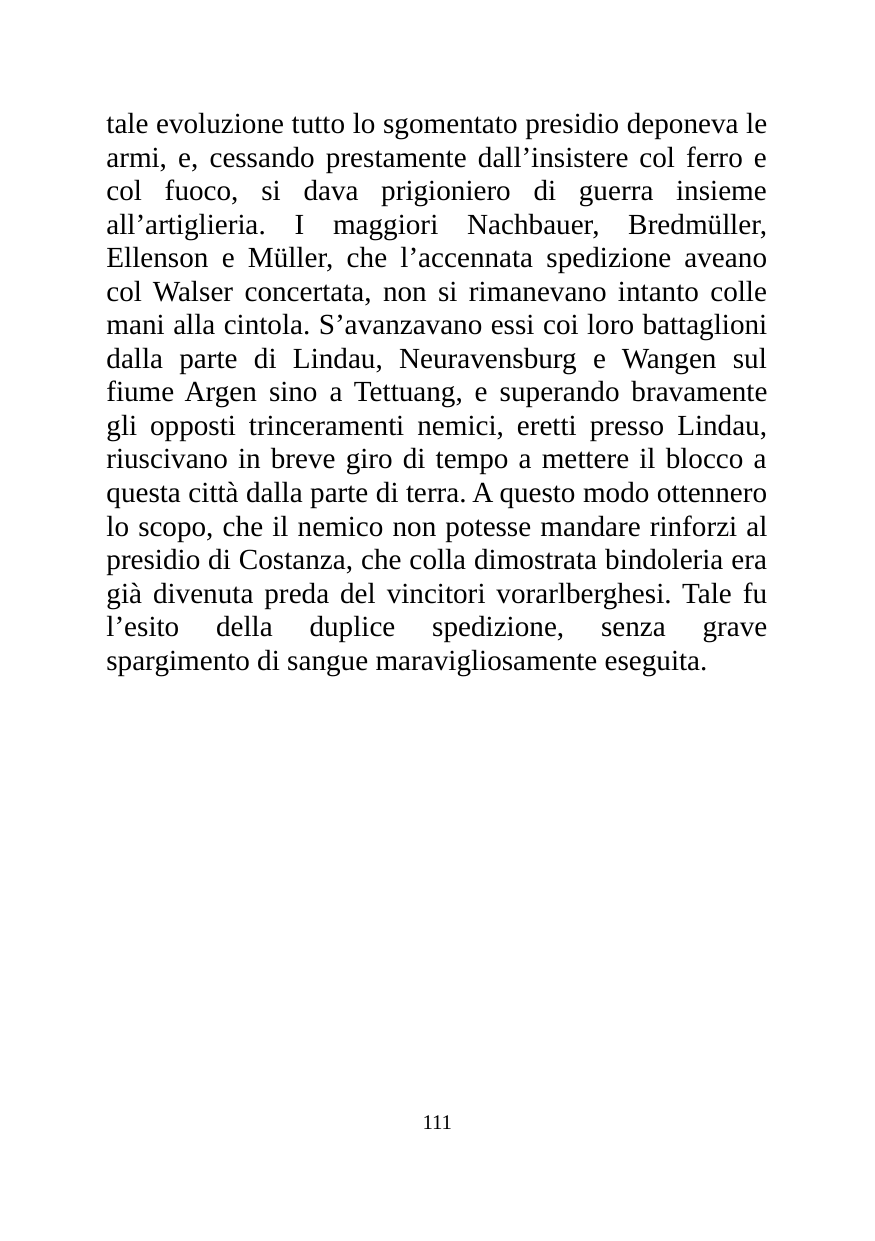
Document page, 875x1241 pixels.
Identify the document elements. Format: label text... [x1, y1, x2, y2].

text tale evoluzione tutto lo sgomentato presidio deponeva le armi, e, cessando prestamente dall’insistere col ferro e col fuoco, si dava prigioniero di guerra insieme all’artiglieria. I maggiori Nachbauer, Bredmüller, Ellenson e Müller, che l’accennata spedizione aveano col Walser concertata, non si rimanevano intanto colle mani alla cintola. S’avanzavano essi coi loro battaglioni dalla parte di Lindau, Neuravensburg e Wangen sul fiume Argen sino a Tettuang, e superando bravamente gli opposti trinceramenti nemici, eretti presso Lindau, riuscivano in breve giro di tempo a mettere il blocco a questa città dalla parte di terra. A questo modo ottennero lo scopo, che il nemico non potesse mandare rinforzi al presidio di Costanza, che colla dimostrata bindoleria era già divenuta preda del vincitori vorarlberghesi. Tale fu l’esito della duplice spedizione, senza grave spargimento di sangue maravigliosamente eseguita. [106, 106, 768, 676]
